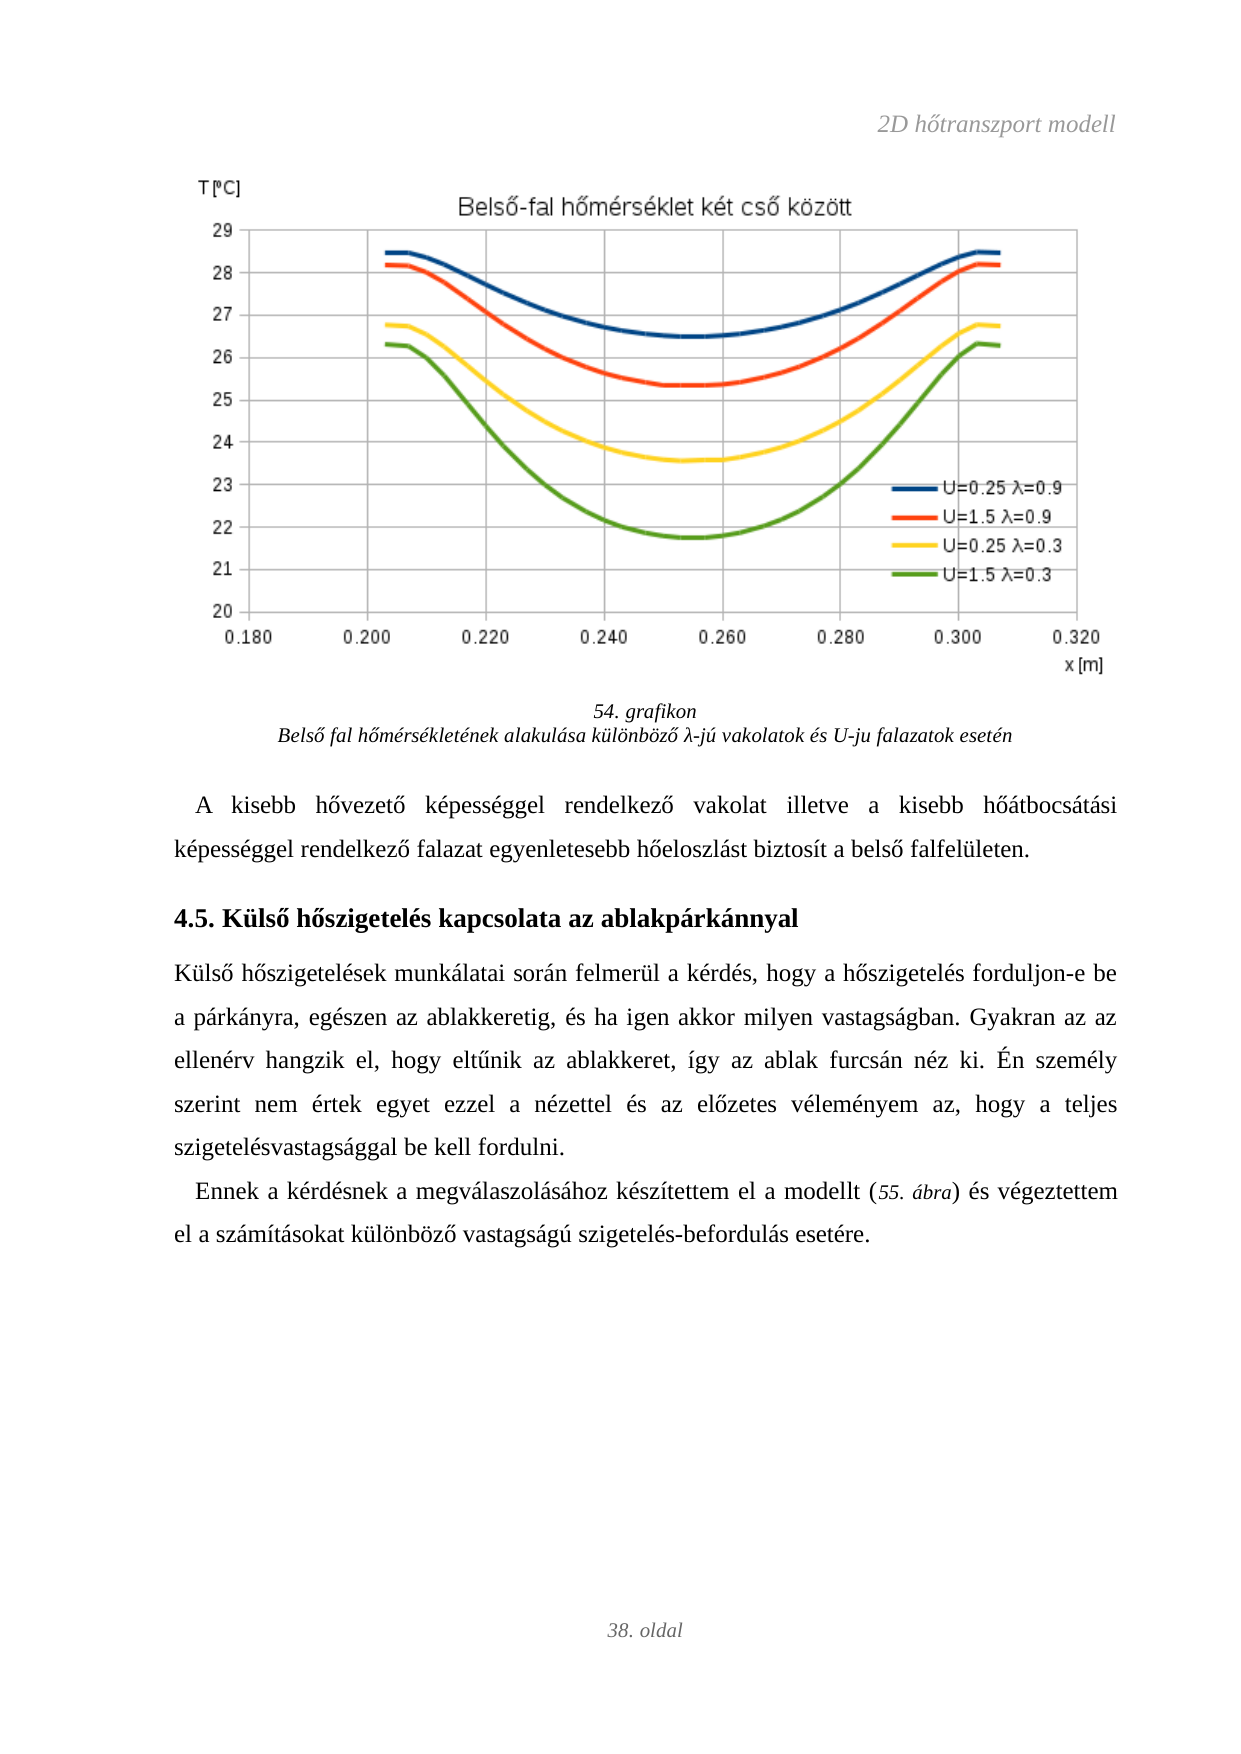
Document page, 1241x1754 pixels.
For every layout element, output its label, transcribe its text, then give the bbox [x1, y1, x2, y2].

text Külső hőszigetelések munkálatai során felmerül a kérdés, hogy a hőszigetelés forduljon-e be a párkányra, egészen az ablakkeretig, és ha igen akkor milyen vastagságban. Gyakran az az ellenérv hangzik el, hogy eltűnik az ablakkeret, így az ablak furcsán néz ki. Én személy szerint nem értek egyet ezzel a nézettel és az előzetes véleményem az, hogy a teljes szigetelésvastagsággal be kell fordulni. [174, 958, 1118, 1161]
subtitle Külső hőszigetelés kapcsolata az ablakpárkánnyal [174, 903, 1118, 934]
text Ennek a kérdésnek a megválaszolásához készítettem el a modellt (55. ábra) és végeztettem el a számításokat különböző vastagságú szigetelés-befordulás esetére. [174, 1176, 1118, 1248]
text Belső fal hőmérsékletének alakulása különböző λ-jú vakolatok és U-ju falazatok esetén [174, 723, 1118, 747]
picture [197, 167, 1116, 685]
text 54. grafikon [174, 699, 1118, 723]
text A kisebb hővezető képességgel rendelkező vakolat illetve a kisebb hőátbocsátási képességgel rendelkező falazat egyenletesebb hőeloszlást biztosít a belső falfelületen. [174, 790, 1118, 863]
